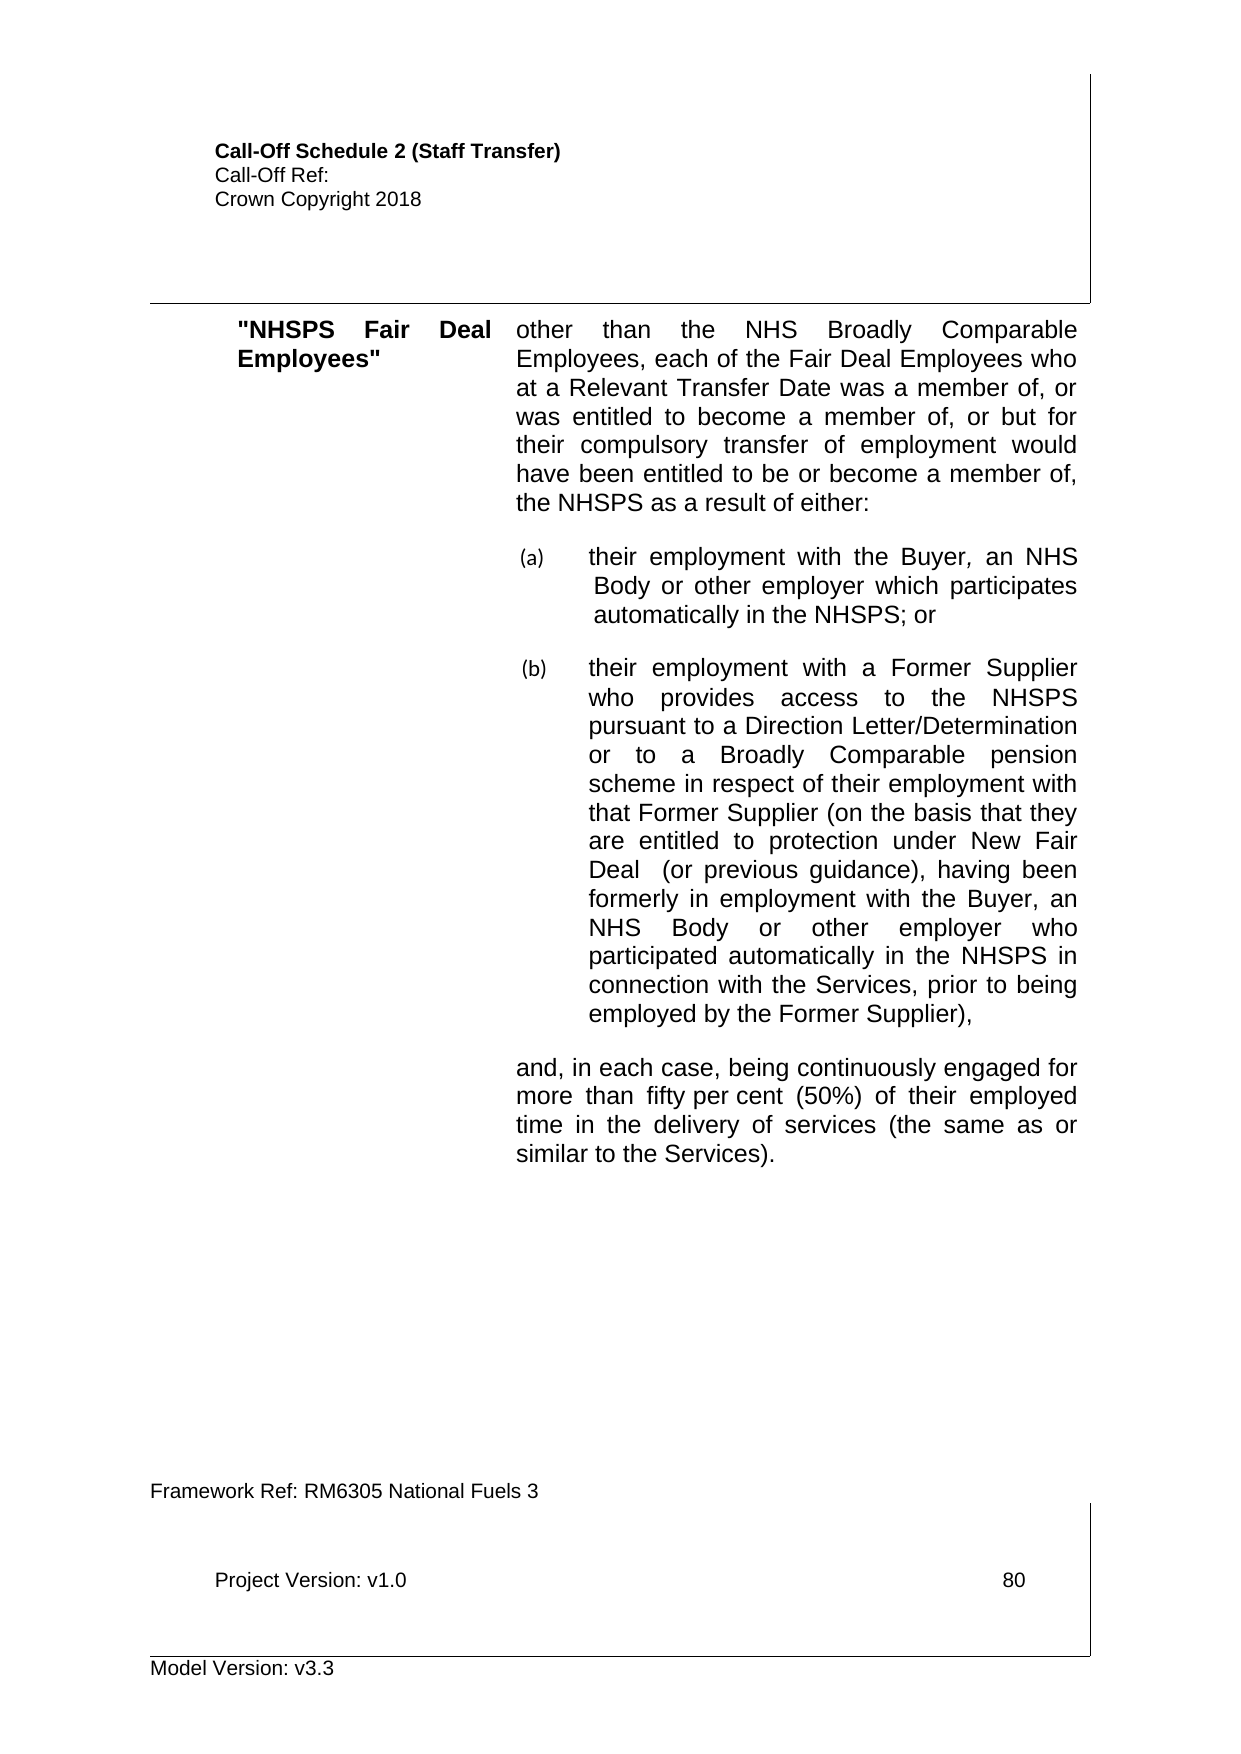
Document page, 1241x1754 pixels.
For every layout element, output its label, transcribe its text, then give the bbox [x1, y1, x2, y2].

table_cell their employment with the Buyer, an NHS Body or other employer which participates automatically in the NHSPS; or [504, 529, 1090, 641]
table_cell and, in each case, being continuously engaged for more than fifty per cent (50%) of their employed time in the delivery of services (the same as or similar to the Services). [504, 1040, 1090, 1180]
table_cell [150, 529, 504, 641]
table_cell [150, 641, 504, 1040]
table_cell other than the NHS Broadly Comparable Employees, each of the Fair Deal Employees who at a Relevant Transfer Date was a member of, or was entitled to become a member of, or but for their compulsory transfer of employment would have been entitled to be or become a member of, the NHSPS as a result of either: [504, 303, 1090, 529]
table_cell [150, 1040, 504, 1180]
table_cell their employment with a Former Supplier who provides access to the NHSPS pursuant to a Direction Letter/Determination or to a Broadly Comparable pension scheme in respect of their employment with that Former Supplier (on the basis that they are entitled to protection under New Fair Deal (or previous guidance), having been formerly in employment with the Buyer, an NHS Body or other employer who participated automatically in the NHSPS in connection with the Services, prior to being employed by the Former Supplier), [504, 641, 1090, 1040]
table_cell "NHSPS Fair Deal Employees" [150, 303, 504, 529]
